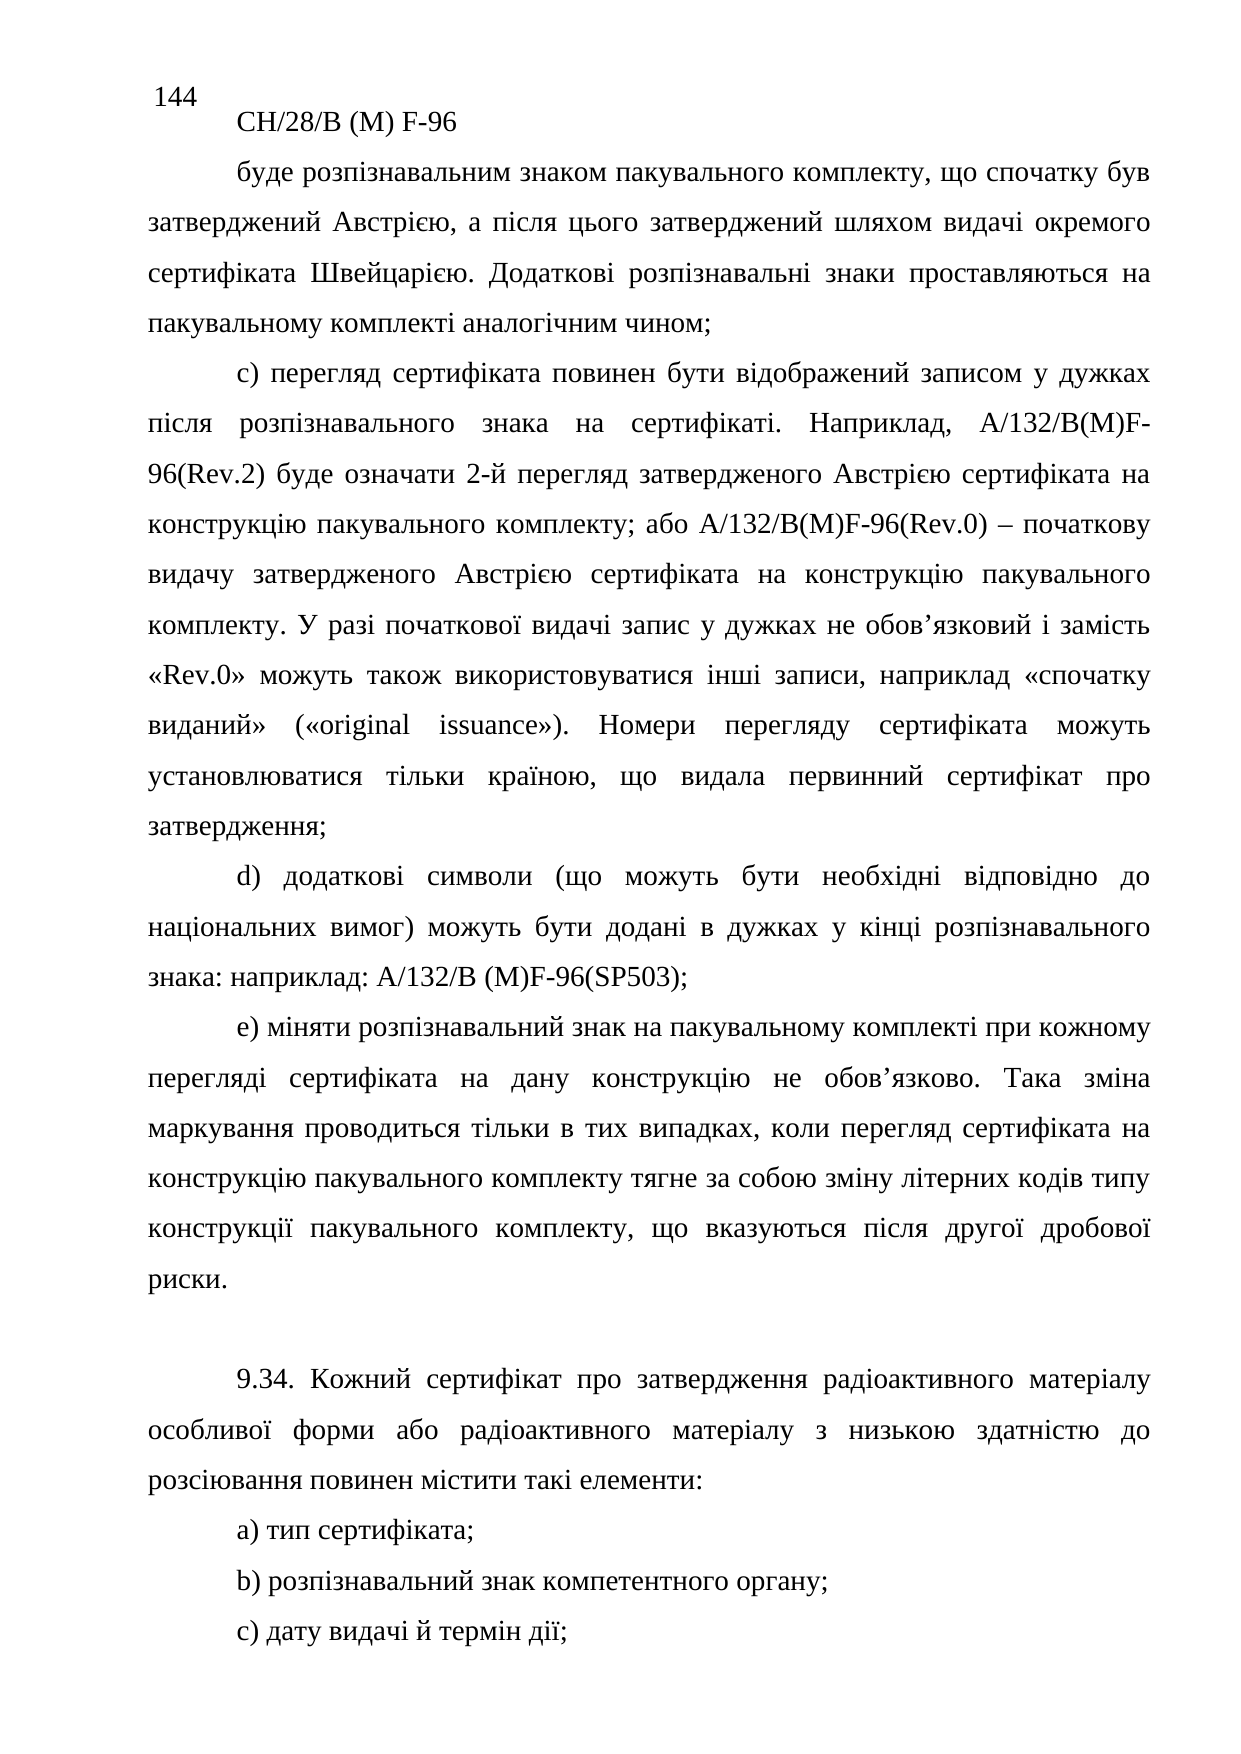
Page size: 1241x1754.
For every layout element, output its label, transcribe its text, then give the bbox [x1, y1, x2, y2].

text с) перегляд сертифіката повинен бути відображений записом у дужках після розпізнавального знака на сертифікаті. Наприклад, A/132/B(M)F-96(Rev.2) буде означати 2-й перегляд затвердженого Австрією сертифіката на конструкцію пакувального комплекту; або A/132/B(M)F-96(Rev.0) – початкову видачу затвердженого Австрією сертифіката на конструкцію пакувального комплекту. У разі початкової видачі запис у дужках не обов’язковий і замість «Rev.0» можуть також використовуватися інші записи, наприклад «спочатку виданий» («original issuance»). Номери перегляду сертифіката можуть установлюватися тільки країною, що видала первинний сертифікат про затвердження; [148, 355, 1152, 842]
text 9.34. Кожний сертифікат про затвердження радіоактивного матеріалу особливої форми або радіоактивного матеріалу з низькою здатністю до розсіювання повинен містити такі елементи: [148, 1362, 1152, 1496]
text b) розпізнавальний знак компетентного органу; [148, 1563, 1152, 1596]
text c) дату видачі й термін дії; [148, 1613, 1152, 1647]
text а) тип сертифіката; [148, 1512, 1152, 1546]
text e) міняти розпізнавальний знак на пакувальному комплекті при кожному перегляді сертифіката на дану конструкцію не обов’язково. Така зміна маркування проводиться тільки в тих випадках, коли перегляд сертифіката на конструкцію пакувального комплекту тягне за собою зміну літерних кодів типу конструкції пакувального комплекту, що вказуються після другої дробової риски. [148, 1009, 1152, 1294]
text d) додаткові символи (що можуть бути необхідні відповідно до національних вимог) можуть бути додані в дужках у кінці розпізнавального знака: наприклад: A/132/B (M)F-96(SP503); [148, 858, 1152, 993]
text буде розпізнавальним знаком пакувального комплекту, що спочатку був затверджений Австрією, а після цього затверджений шляхом видачі окремого сертифіката Швейцарією. Додаткові розпізнавальні знаки проставляються на пакувальному комплекті аналогічним чином; [148, 154, 1152, 338]
text CH/28/B (M) F-96 [197, 104, 1152, 137]
